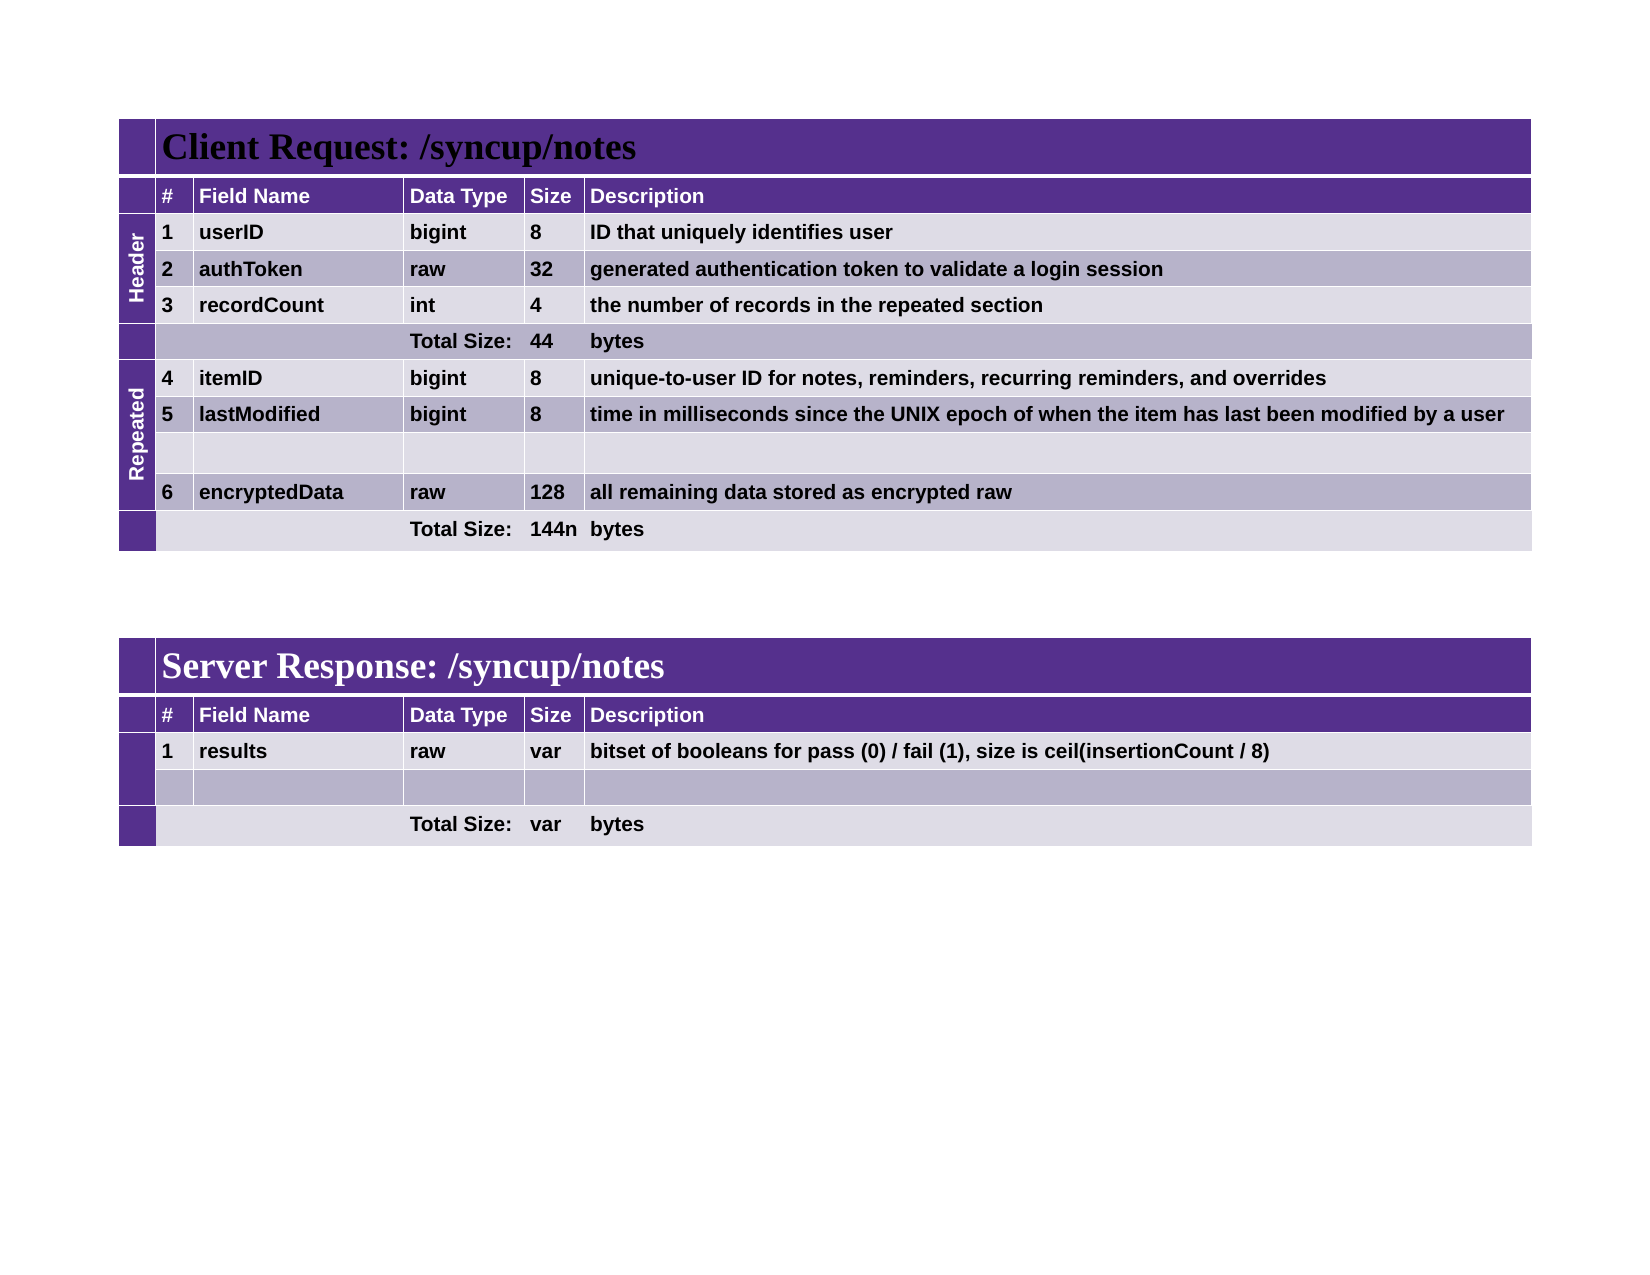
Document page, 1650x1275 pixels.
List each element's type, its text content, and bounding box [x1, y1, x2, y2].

table_cell [156, 806, 404, 846]
table_cell unique-to-user ID for notes, reminders, recurring reminders, and overrides [585, 360, 1531, 396]
table_cell Description [585, 178, 1531, 213]
table_header [119, 638, 155, 693]
table_cell 8 [525, 397, 584, 432]
table_cell [525, 770, 584, 805]
table_cell 1 [156, 733, 193, 769]
table_cell [119, 324, 155, 359]
table_cell Data Type [404, 697, 524, 732]
table_cell [404, 770, 524, 805]
table_cell the number of records in the repeated section [585, 287, 1531, 323]
table_cell bigint [404, 214, 524, 250]
table_cell [194, 433, 403, 473]
table_cell [156, 324, 404, 359]
table_cell bytes [584, 806, 1532, 846]
table_cell 3 [156, 287, 193, 323]
table_cell results [194, 733, 403, 769]
table_cell Size [525, 697, 584, 732]
table_cell Total Size: [404, 806, 524, 846]
table_cell all remaining data stored as encrypted raw [585, 474, 1531, 510]
table_cell bytes [584, 511, 1532, 551]
table_cell 4 [525, 287, 584, 323]
table_cell raw [404, 474, 524, 510]
table_cell Description [585, 697, 1531, 732]
table_cell [119, 178, 155, 213]
table_cell recordCount [194, 287, 403, 323]
table_cell 144n [524, 511, 584, 551]
table_cell 2 [156, 251, 193, 286]
table_cell raw [404, 733, 524, 769]
table_header [119, 119, 155, 174]
table_cell [404, 433, 524, 473]
table_cell lastModified [194, 397, 403, 432]
table_cell 8 [525, 360, 584, 396]
table_cell 8 [525, 214, 584, 250]
table_cell itemID [194, 360, 403, 396]
table_cell encryptedData [194, 474, 403, 510]
table_cell 128 [525, 474, 584, 510]
table_cell [525, 433, 584, 473]
table_header Server Response: /syncup/notes [156, 638, 1531, 693]
table_cell 6 [156, 474, 193, 510]
table_cell var [524, 806, 584, 846]
table_cell 1 [156, 214, 193, 250]
table_cell [585, 433, 1531, 473]
table_cell bytes [584, 324, 1532, 359]
table_cell raw [404, 251, 524, 286]
table_cell [156, 770, 193, 805]
table_cell [156, 511, 404, 551]
table_header Client Request: /syncup/notes [156, 119, 1531, 174]
table_cell Field Name [194, 178, 403, 213]
table_cell # [156, 697, 193, 732]
table_cell # [156, 178, 193, 213]
table_cell int [404, 287, 524, 323]
table_cell Data Type [404, 178, 524, 213]
table_cell Repeated [119, 360, 155, 510]
table_cell ID that uniquely identifies user [585, 214, 1531, 250]
table_cell 32 [525, 251, 584, 286]
table_cell bitset of booleans for pass (0) / fail (1), size is ceil(insertionCount / 8) [585, 733, 1531, 769]
table_cell Header [119, 214, 155, 323]
table_cell [119, 511, 156, 551]
table_cell Field Name [194, 697, 403, 732]
table_cell bigint [404, 397, 524, 432]
table_cell [119, 806, 156, 846]
table_cell 44 [524, 324, 584, 359]
table_cell [119, 733, 155, 805]
table_cell time in milliseconds since the UNIX epoch of when the item has last been modified by a user [585, 397, 1531, 432]
table_cell [119, 697, 155, 732]
table_cell var [525, 733, 584, 769]
table_cell authToken [194, 251, 403, 286]
table_cell Total Size: [404, 511, 524, 551]
table_cell Size [525, 178, 584, 213]
table_cell generated authentication token to validate a login session [585, 251, 1531, 286]
table_cell [585, 770, 1531, 805]
table_cell [156, 433, 193, 473]
table_cell [194, 770, 403, 805]
table_cell bigint [404, 360, 524, 396]
table_cell 5 [156, 397, 193, 432]
table_cell userID [194, 214, 403, 250]
table_cell 4 [156, 360, 193, 396]
table_cell Total Size: [404, 324, 524, 359]
